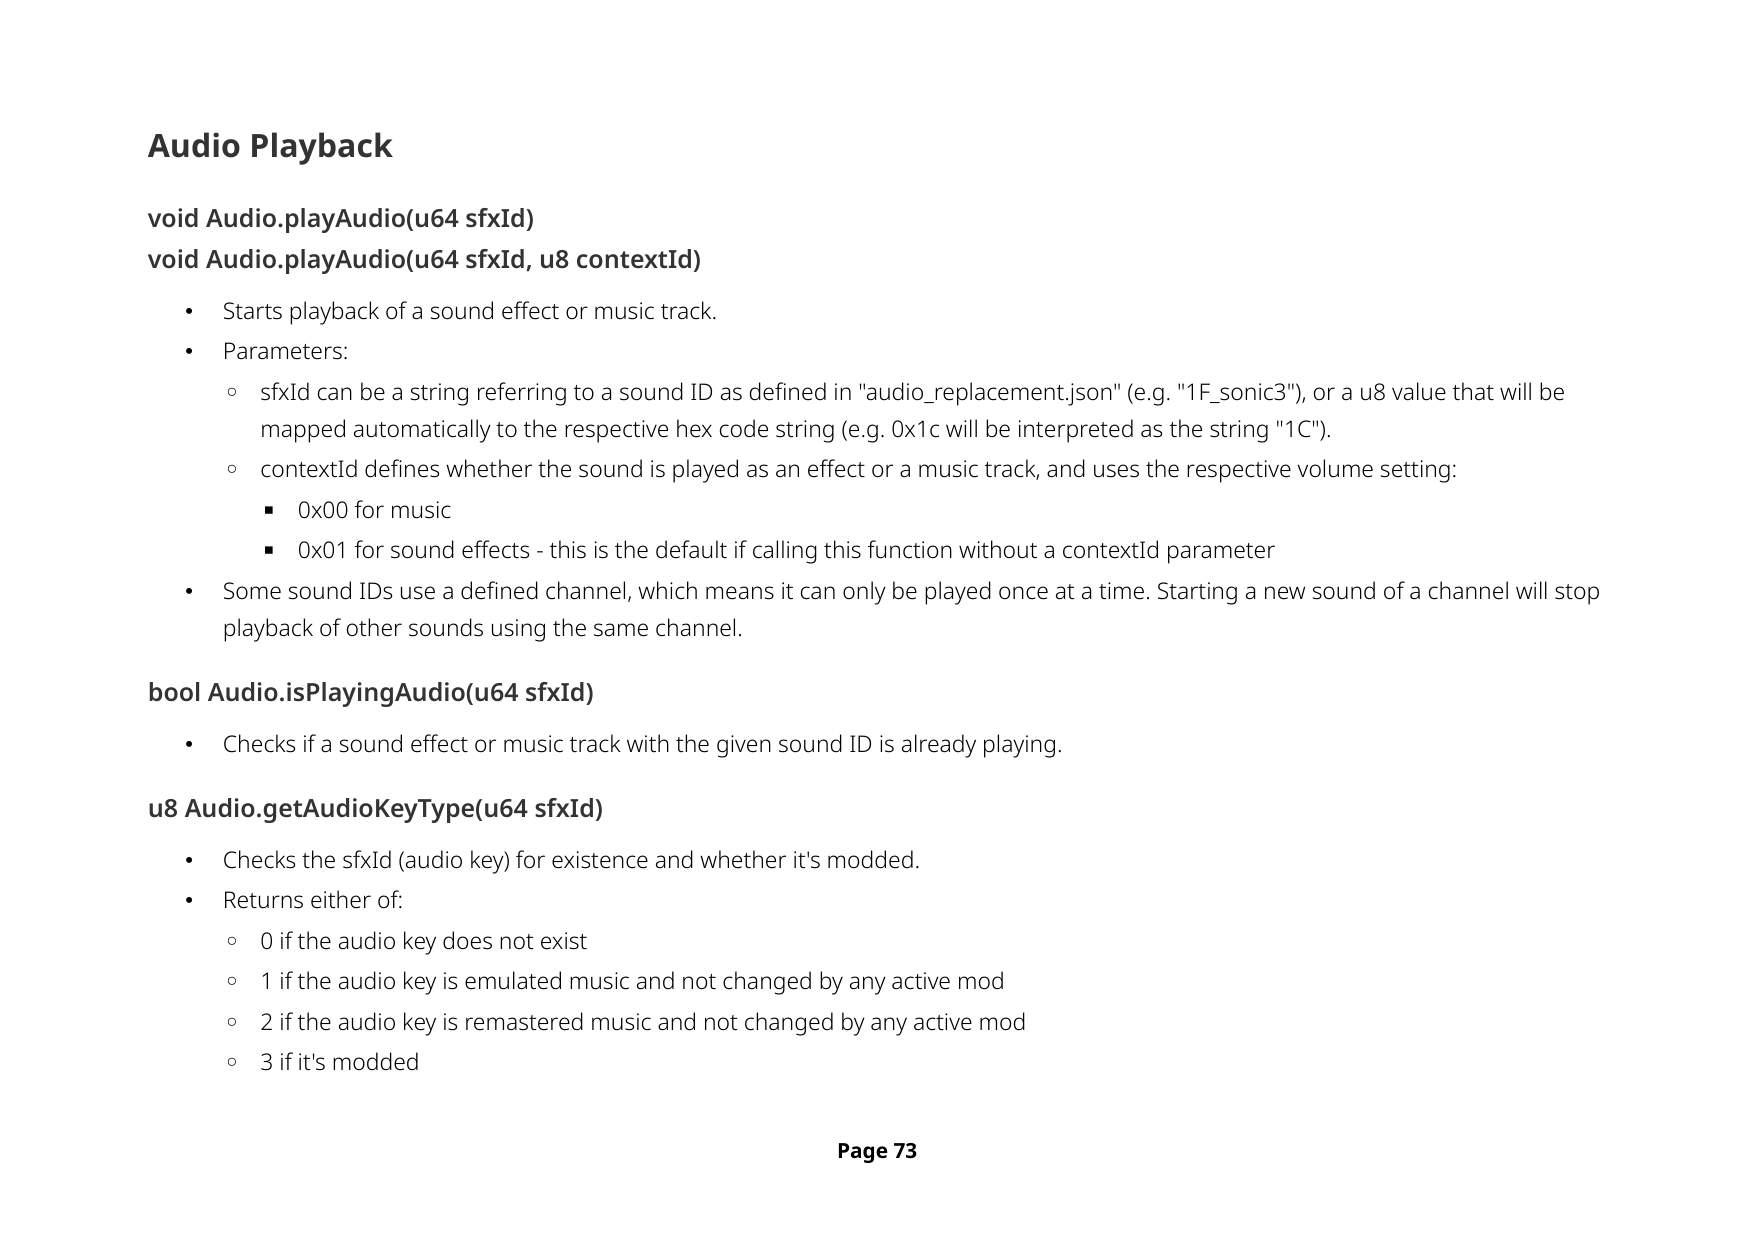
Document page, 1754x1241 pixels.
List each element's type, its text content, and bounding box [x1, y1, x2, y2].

list 3 if it's modded [223, 1046, 1606, 1077]
list Checks the sfxId (audio key) for existence and whether it's modded. [185, 844, 1606, 875]
list Returns either of: [185, 884, 1606, 915]
list contextId defines whether the sound is played as an effect or a music track, and uses the respective volume setting: [223, 453, 1606, 484]
list 1 if the audio key is emulated music and not changed by any active mod [223, 965, 1606, 996]
list Checks if a sound effect or music track with the given sound ID is already playing. [185, 728, 1606, 759]
list 2 if the audio key is remastered music and not changed by any active mod [223, 1005, 1606, 1037]
list 0 if the audio key does not exist [223, 924, 1606, 956]
list Some sound IDs use a defined channel, which means it can only be played once at a time. Starting a new sound of a channel will stop playback of other sounds using the same channel. [185, 574, 1606, 643]
list Parameters: [185, 335, 1606, 366]
list sfxId can be a string referring to a sound ID as defined in "audio_replacement.json" (e.g. "1F_sonic3"), or a u8 value that will be mapped automatically to the respective hex code string (e.g. 0x1c will be interpreted as the string "1C"). [223, 375, 1606, 444]
list Starts playback of a sound effect or music track. [185, 294, 1606, 326]
subtitle bool Audio.isPlayingAudio(u64 sfxId) [148, 674, 1606, 709]
subtitle void Audio.playAudio(u64 sfxId) void Audio.playAudio(u64 sfxId, u8 contextId) [148, 200, 1606, 275]
subtitle Audio Playback [148, 123, 1606, 167]
subtitle u8 Audio.getAudioKeyType(u64 sfxId) [148, 790, 1606, 824]
list 0x01 for sound effects - this is the default if calling this function without a contextId parameter [260, 534, 1606, 565]
list 0x00 for music [260, 494, 1606, 525]
